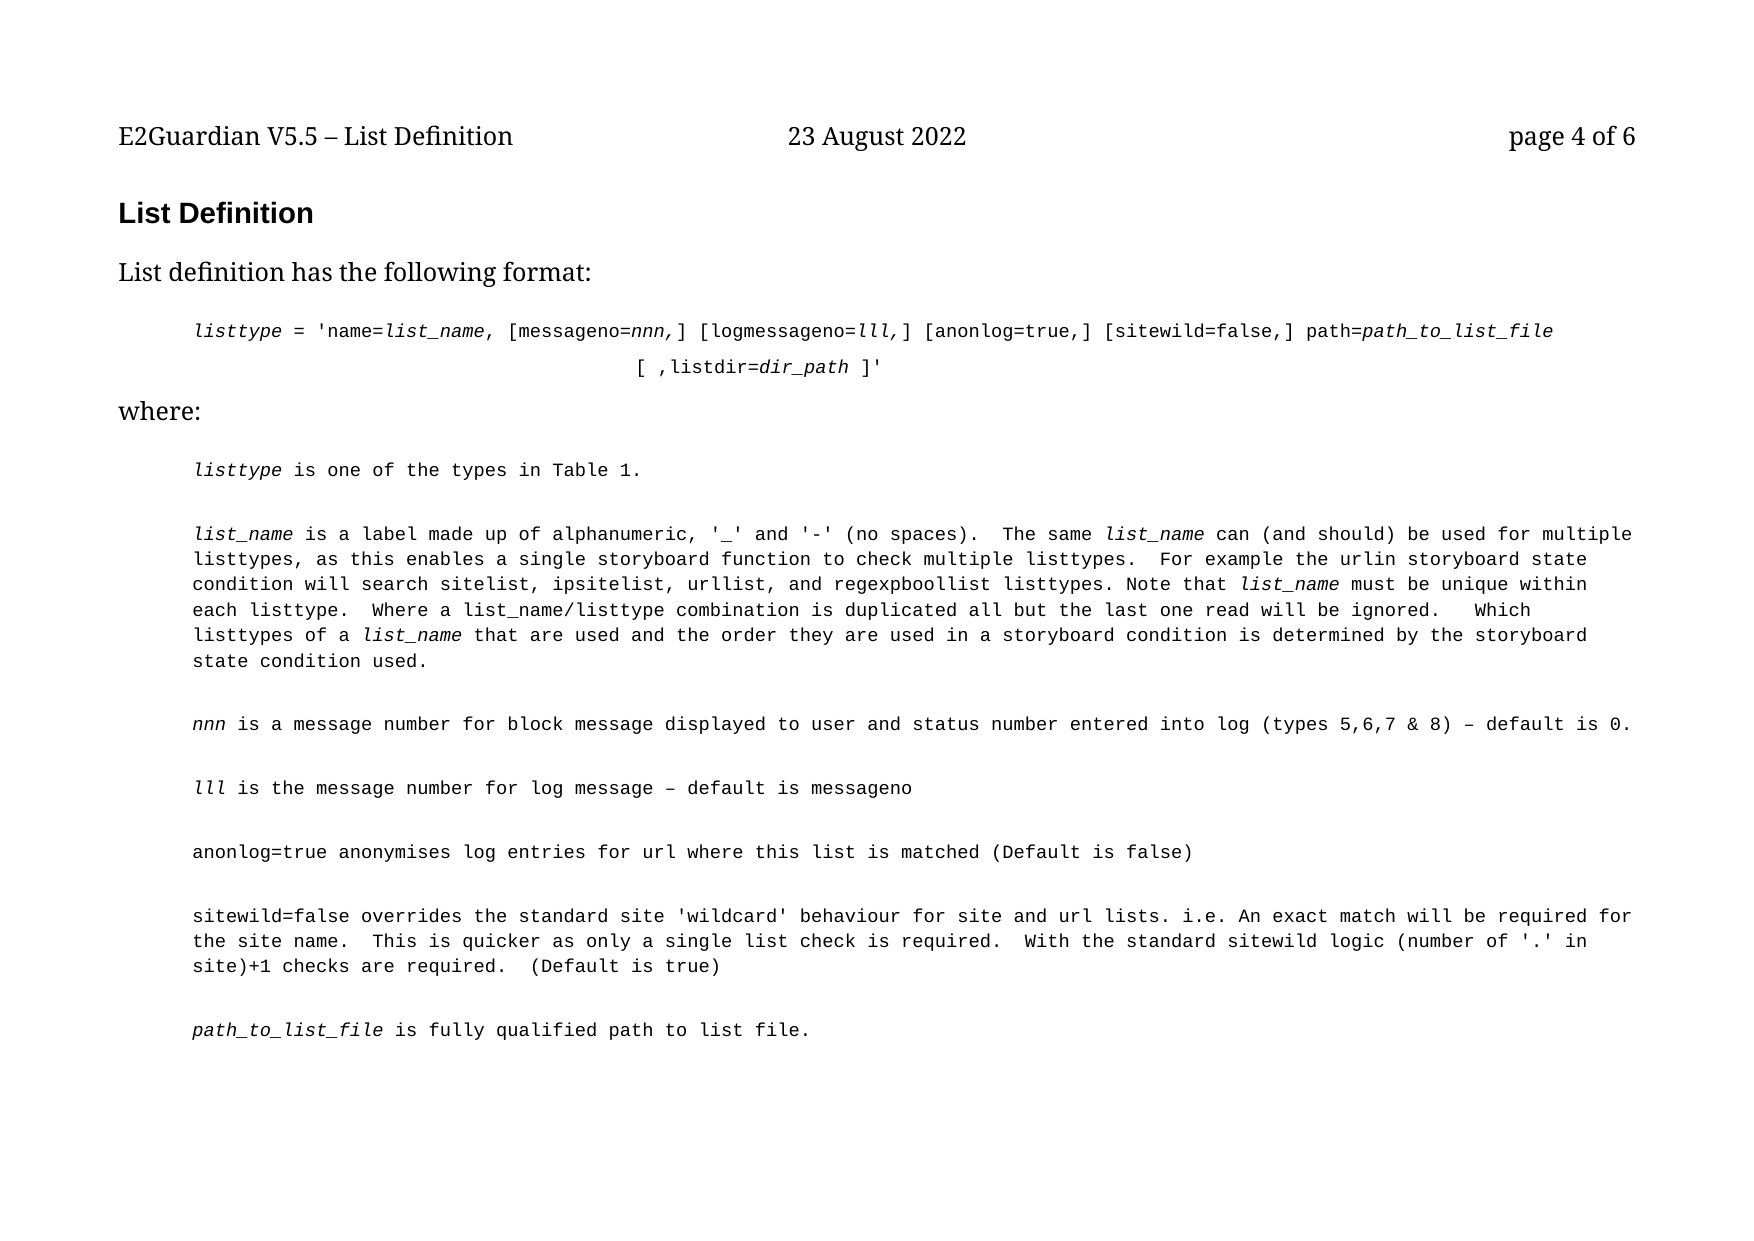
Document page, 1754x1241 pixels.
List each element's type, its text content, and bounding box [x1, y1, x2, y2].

text List definition has the following format: [118, 254, 1636, 288]
text anonlog=true anonymises log entries for url where this list is matched (Default is false) [192, 843, 1636, 864]
text lll is the message number for log message – default is messageno [192, 779, 1636, 800]
subtitle List Definition [118, 196, 1636, 230]
text where: [118, 393, 1636, 427]
text sitewild=false overrides the standard site 'wildcard' behaviour for site and url lists. i.e. An exact match will be required for the site name. This is quicker as only a single list check is required. With the standard sitewild logic (number of '.' in site)+1 checks are required. (Default is true) [192, 906, 1636, 978]
text listtype = 'name=list_name, [messageno=nnn,] [logmessageno=lll,] [anonlog=true,] [sitewild=false,] path=path_to_list_file [192, 322, 1636, 343]
text path_to_list_file is fully qualified path to list file. [192, 1021, 1636, 1042]
text [ ,listdir=dir_path ]' [192, 357, 1636, 379]
text nnn is a message number for block message displayed to user and status number entered into log (types 5,6,7 & 8) – default is 0. [192, 715, 1636, 736]
text list_name is a label made up of alphanumeric, '_' and '-' (no spaces). The same list_name can (and should) be used for multiple listtypes, as this enables a single storyboard function to check multiple listtypes. For example the urlin storyboard state condition will search sitelist, ipsitelist, urllist, and regexpboollist listtypes. Note that list_name must be unique within each listtype. Where a list_name/listtype combination is duplicated all but the last one read will be ignored. Which listtypes of a list_name that are used and the order they are used in a storyboard condition is determined by the storyboard state condition used. [192, 524, 1636, 673]
text listtype is one of the types in Table 1. [192, 461, 1636, 482]
